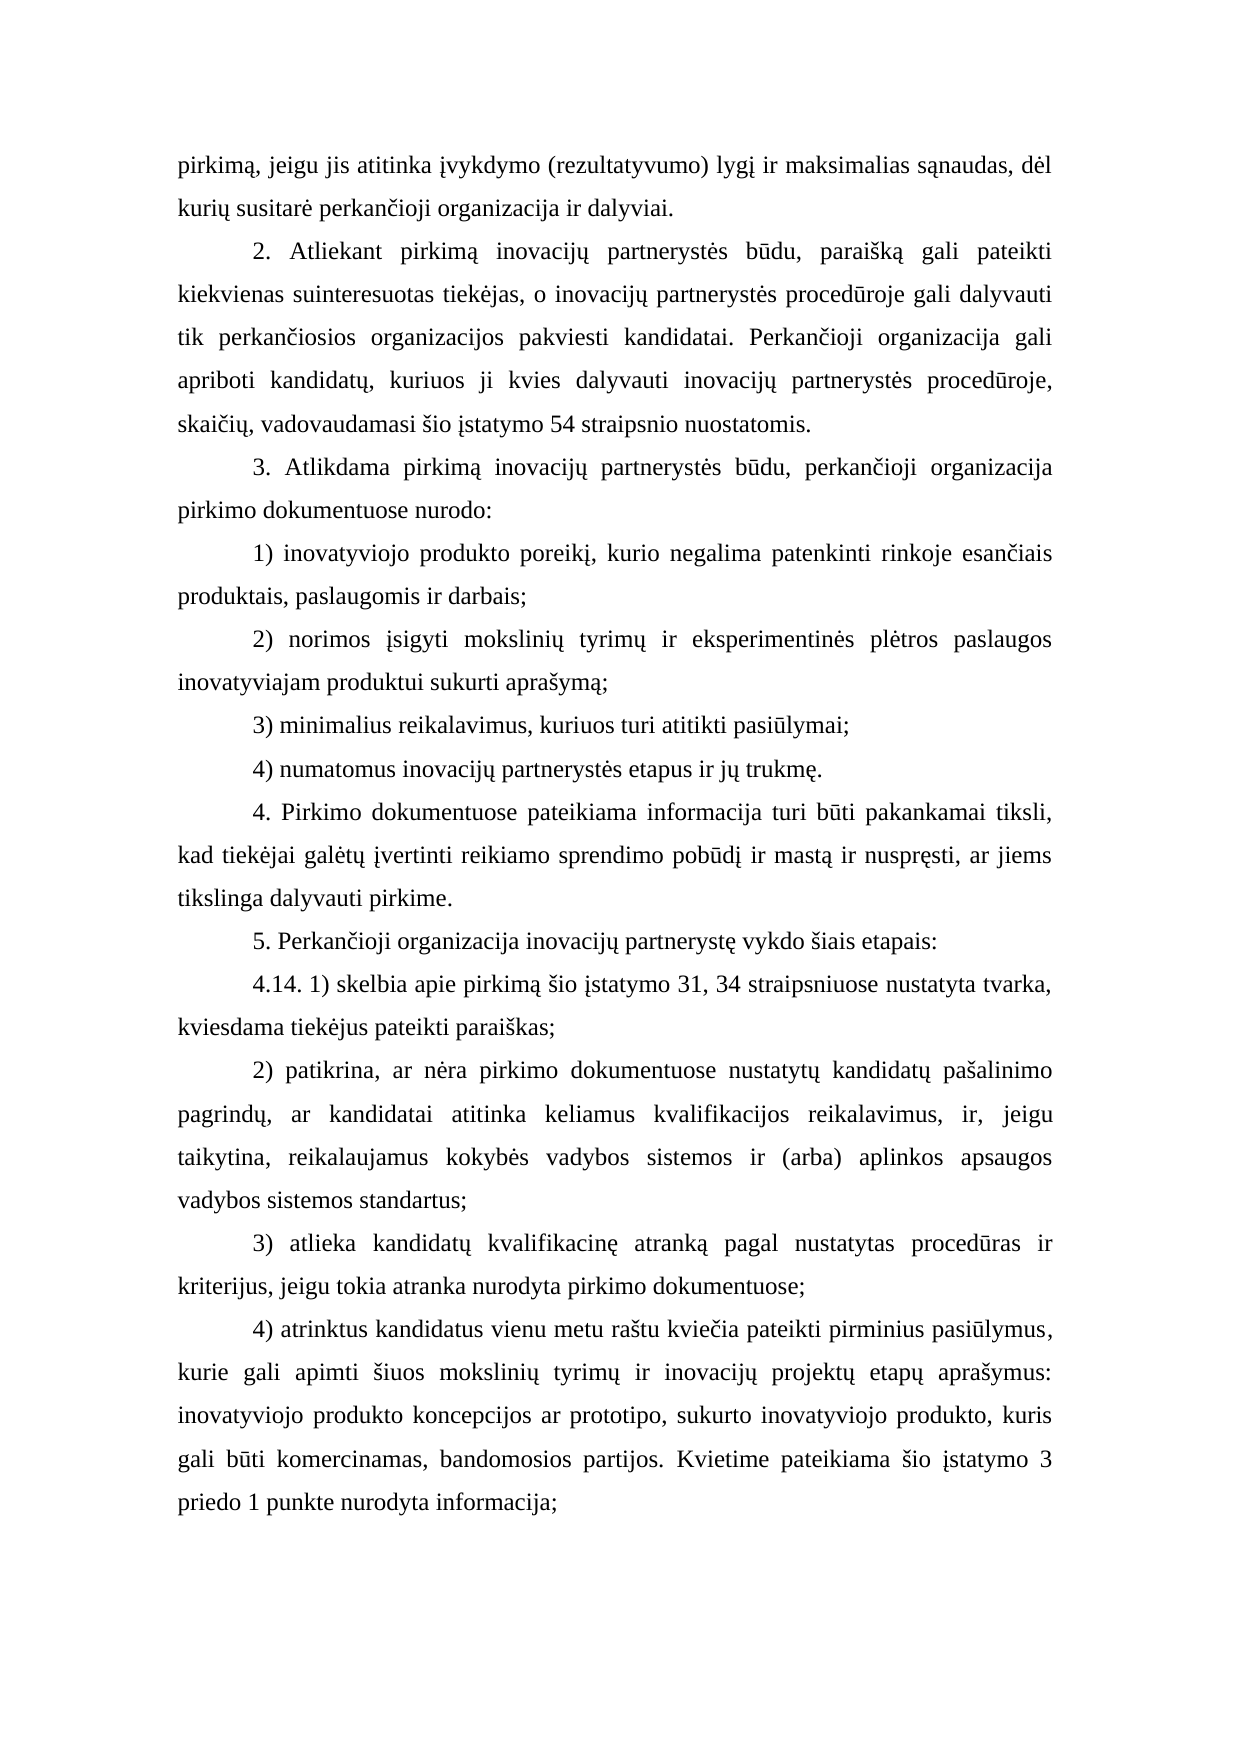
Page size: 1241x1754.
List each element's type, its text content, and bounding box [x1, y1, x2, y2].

subtitle 1) skelbia apie pirkimą šio įstatymo 31, 34 straipsniuose nustatyta tvarka, kviesdama tiekėjus pateikti paraiškas; [177, 969, 1053, 1041]
text pirkimą, jeigu jis atitinka įvykdymo (rezultatyvumo) lygį ir maksimalias sąnaudas, dėl kurių susitarė perkančioji organizacija ir dalyviai. [177, 150, 1053, 222]
text 2) norimos įsigyti mokslinių tyrimų ir eksperimentinės plėtros paslaugos inovatyviajam produktui sukurti aprašymą; [177, 624, 1053, 696]
text 1) inovatyviojo produkto poreikį, kurio negalima patenkinti rinkoje esančiais produktais, paslaugomis ir darbais; [177, 538, 1053, 610]
text 4. Pirkimo dokumentuose pateikiama informacija turi būti pakankamai tiksli, kad tiekėjai galėtų įvertinti reikiamo sprendimo pobūdį ir mastą ir nuspręsti, ar jiems tikslinga dalyvauti pirkime. [177, 797, 1053, 912]
text 4) atrinktus kandidatus vienu metu raštu kviečia pateikti pirminius pasiūlymus, kurie gali apimti šiuos mokslinių tyrimų ir inovacijų projektų etapų aprašymus: inovatyviojo produkto koncepcijos ar prototipo, sukurto inovatyviojo produkto, kuris gali būti komercinamas, bandomosios partijos. Kvietime pateikiama šio įstatymo 3 priedo 1 punkte nurodyta informacija; [177, 1314, 1053, 1516]
text 5. Perkančioji organizacija inovacijų partnerystę vykdo šiais etapais: [177, 926, 1053, 955]
text 4) numatomus inovacijų partnerystės etapus ir jų trukmę. [177, 754, 1053, 782]
text 2) patikrina, ar nėra pirkimo dokumentuose nustatytų kandidatų pašalinimo pagrindų, ar kandidatai atitinka keliamus kvalifikacijos reikalavimus, ir, jeigu taikytina, reikalaujamus kokybės vadybos sistemos ir (arba) aplinkos apsaugos vadybos sistemos standartus; [177, 1056, 1053, 1214]
text 3) atlieka kandidatų kvalifikacinę atranką pagal nustatytas procedūras ir kriterijus, jeigu tokia atranka nurodyta pirkimo dokumentuose; [177, 1228, 1053, 1300]
text 2. Atliekant pirkimą inovacijų partnerystės būdu, paraišką gali pateikti kiekvienas suinteresuotas tiekėjas, o inovacijų partnerystės procedūroje gali dalyvauti tik perkančiosios organizacijos pakviesti kandidatai. Perkančioji organizacija gali apriboti kandidatų, kuriuos ji kvies dalyvauti inovacijų partnerystės procedūroje, skaičių, vadovaudamasi šio įstatymo 54 straipsnio nuostatomis. [177, 236, 1053, 437]
text 3. Atlikdama pirkimą inovacijų partnerystės būdu, perkančioji organizacija pirkimo dokumentuose nurodo: [177, 452, 1053, 524]
text 3) minimalius reikalavimus, kuriuos turi atitikti pasiūlymai; [177, 711, 1053, 739]
